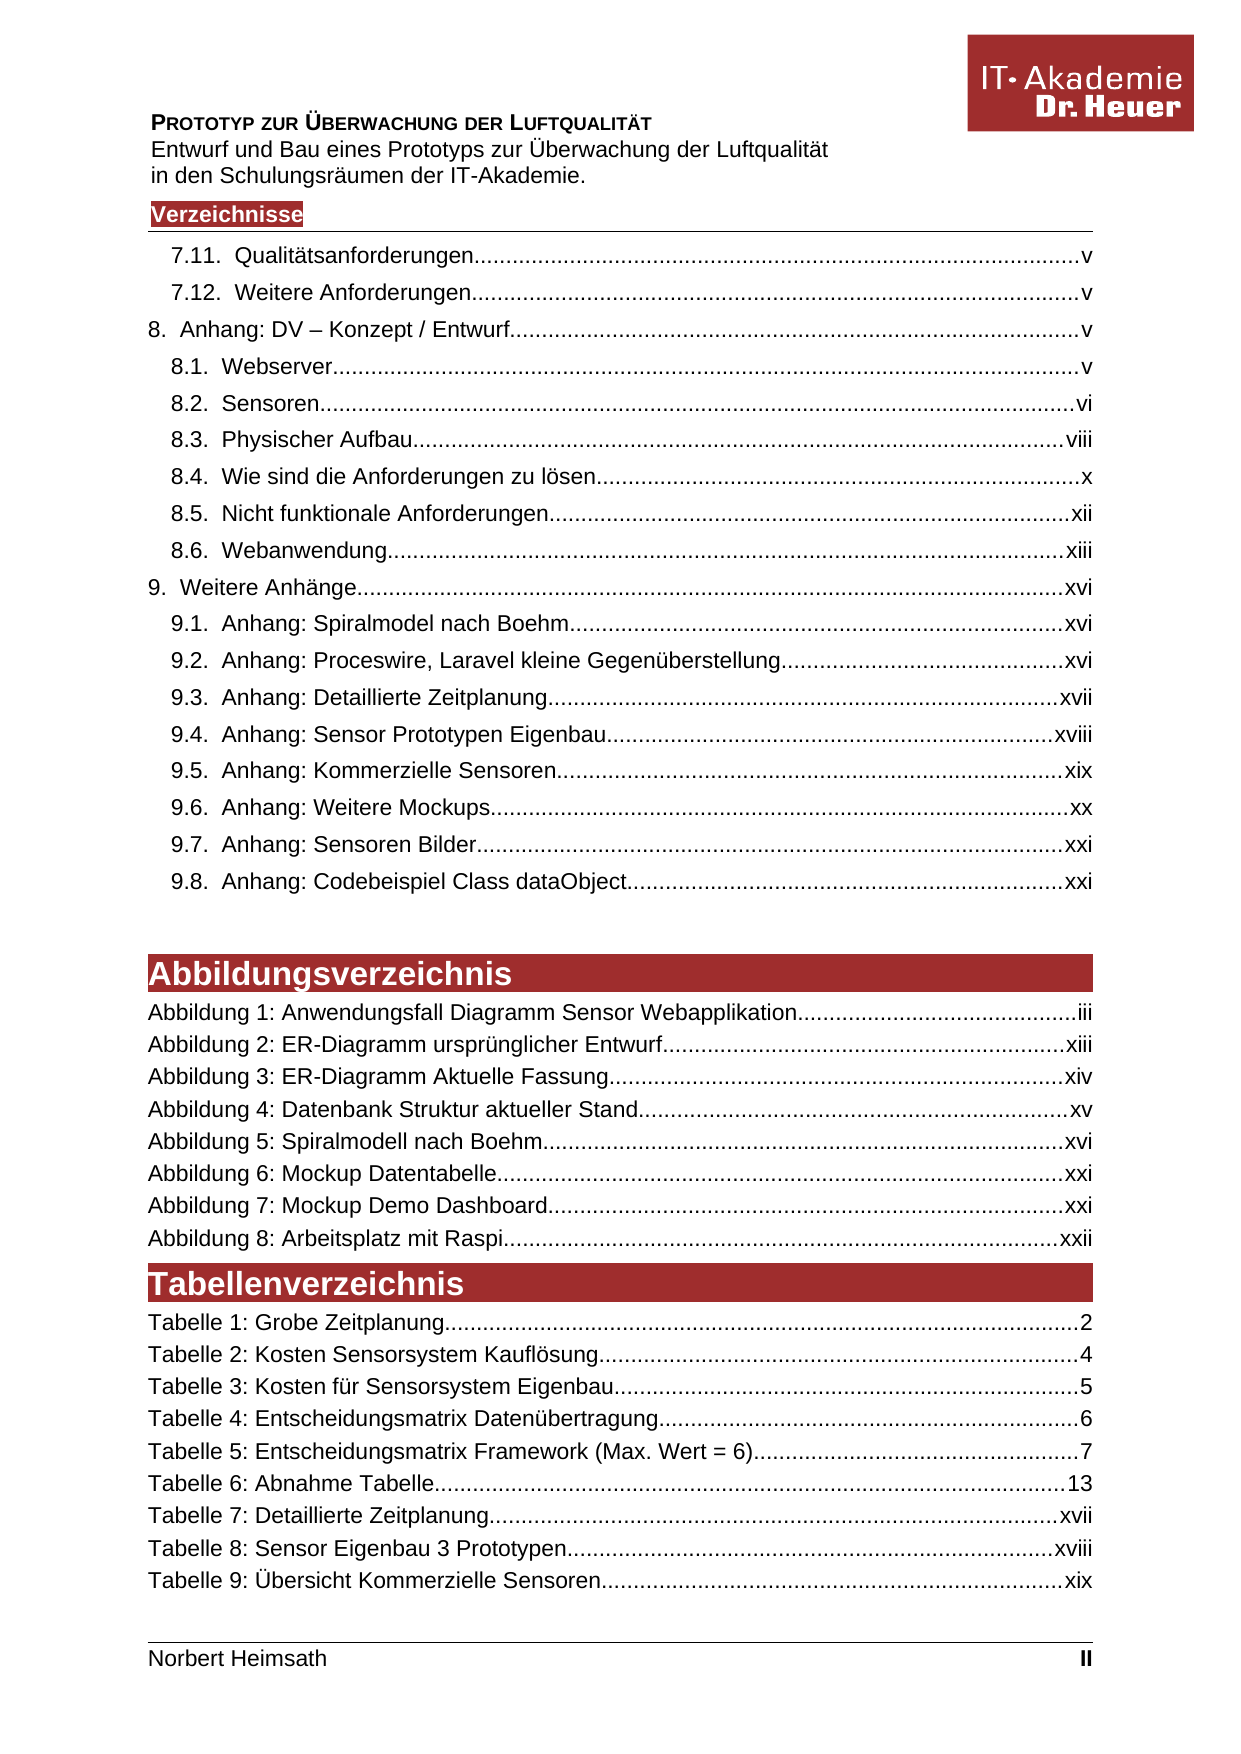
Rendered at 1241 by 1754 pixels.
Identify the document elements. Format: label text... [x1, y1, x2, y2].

text 7.11. Qualitätsanforderungen v [171, 242, 1093, 269]
text 8.2. Sensoren vi [171, 389, 1093, 416]
text 8.1. Webserver v [171, 353, 1093, 379]
text 9. Weitere Anhänge xvi [148, 573, 1093, 600]
text 9.6. Anhang: Weitere Mockups xx [171, 794, 1093, 820]
text Abbildung 7: Mockup Demo Dashboard xxi [148, 1192, 1093, 1219]
text Tabelle 2: Kosten Sensorsystem Kauflösung 4 [148, 1341, 1093, 1367]
text Tabelle 4: Entscheidungsmatrix Datenübertragung 6 [148, 1405, 1093, 1432]
text Abbildung 2: ER-Diagramm ursprünglicher Entwurf xiii [148, 1031, 1093, 1057]
text Tabelle 7: Detaillierte Zeitplanung xvii [148, 1502, 1093, 1528]
text Tabelle 8: Sensor Eigenbau 3 Prototypen xviii [148, 1534, 1093, 1561]
text 9.3. Anhang: Detaillierte Zeitplanung xvii [171, 684, 1093, 710]
text Abbildung 1: Anwendungsfall Diagramm Sensor Webapplikation iii [148, 999, 1093, 1025]
text 8.6. Webanwendung xiii [171, 537, 1093, 563]
text 9.5. Anhang: Kommerzielle Sensoren xix [171, 757, 1093, 784]
text 8.5. Nicht funktionale Anforderungen xii [171, 500, 1093, 526]
subtitle Abbildungsverzeichnis [148, 954, 1093, 992]
text Abbildung 4: Datenbank Struktur aktueller Stand xv [148, 1096, 1093, 1122]
text Abbildung 6: Mockup Datentabelle xxi [148, 1160, 1093, 1187]
text 8.3. Physischer Aufbau viii [171, 426, 1093, 453]
text 9.1. Anhang: Spiralmodel nach Boehm xvi [171, 610, 1093, 637]
text Tabelle 6: Abnahme Tabelle 13 [148, 1470, 1093, 1496]
text Tabelle 5: Entscheidungsmatrix Framework (Max. Wert = 6) 7 [148, 1438, 1093, 1464]
text 7.12. Weitere Anforderungen v [171, 279, 1093, 306]
text 9.4. Anhang: Sensor Prototypen Eigenbau xviii [171, 721, 1093, 747]
text Abbildung 8: Arbeitsplatz mit Raspi xxii [148, 1225, 1093, 1251]
text 9.7. Anhang: Sensoren Bilder xxi [171, 831, 1093, 857]
text Abbildung 5: Spiralmodell nach Boehm xvi [148, 1128, 1093, 1154]
text 9.8. Anhang: Codebeispiel Class dataObject xxi [171, 868, 1093, 894]
text Tabelle 9: Übersicht Kommerzielle Sensoren xix [148, 1567, 1093, 1593]
text Tabelle 3: Kosten für Sensorsystem Eigenbau 5 [148, 1373, 1093, 1399]
text 9.2. Anhang: Proceswire, Laravel kleine Gegenüberstellung xvi [171, 647, 1093, 673]
text 8. Anhang: DV – Konzept / Entwurf v [148, 316, 1093, 342]
text Abbildung 3: ER-Diagramm Aktuelle Fassung xiv [148, 1063, 1093, 1090]
text 8.4. Wie sind die Anforderungen zu lösen x [171, 463, 1093, 489]
subtitle Tabellenverzeichnis [148, 1263, 1093, 1302]
text Tabelle 1: Grobe Zeitplanung 2 [148, 1308, 1093, 1335]
